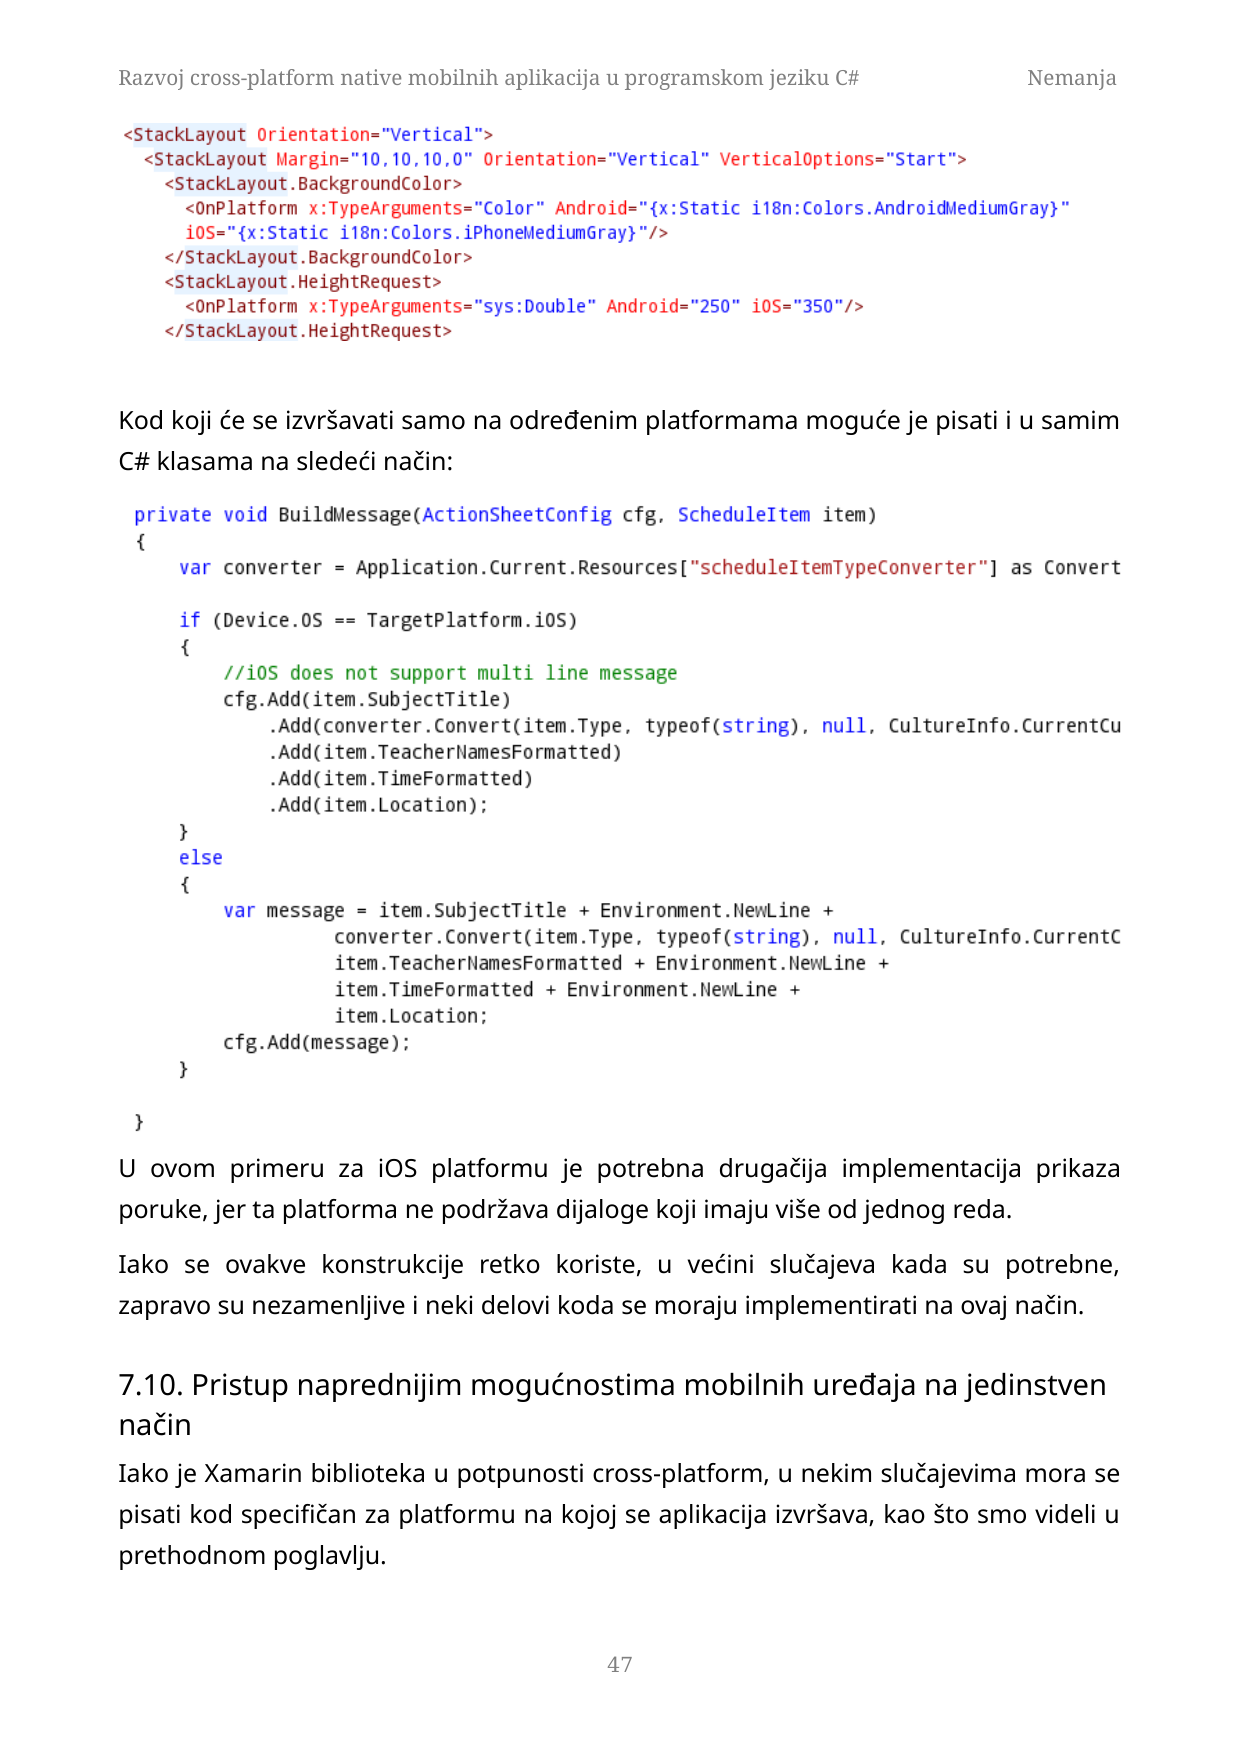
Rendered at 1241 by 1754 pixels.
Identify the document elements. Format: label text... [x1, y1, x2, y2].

text Kod koji će se izvršavati samo na određenim platformama moguće je pisati i u samim C# klasama na sledeći način: [118, 403, 1122, 478]
text Iako se ovakve konstrukcije retko koriste, u većini slučajeva kada su potrebne, zapravo su nezamenljive i neki delovi koda se moraju implementirati na ovaj način. [118, 1247, 1122, 1322]
text U ovom primeru za iOS platformu je potrebna drugačija implementacija prikaza poruke, jer ta platforma ne podržava dijaloge koji imaju više od jednog reda. [118, 1145, 1122, 1226]
picture [118, 123, 1123, 341]
text Iako je Xamarin biblioteka u potpunosti cross-platform, u nekim slučajevima mora se pisati kod specifičan za platformu na kojoj se aplikacija izvršava, kao što smo videli u prethodnom poglavlju. [118, 1456, 1122, 1572]
subtitle 7.10. Pristup naprednijim mogućnostima mobilnih uređaja na jedinstven način [118, 1364, 1122, 1444]
picture [118, 498, 1123, 1145]
